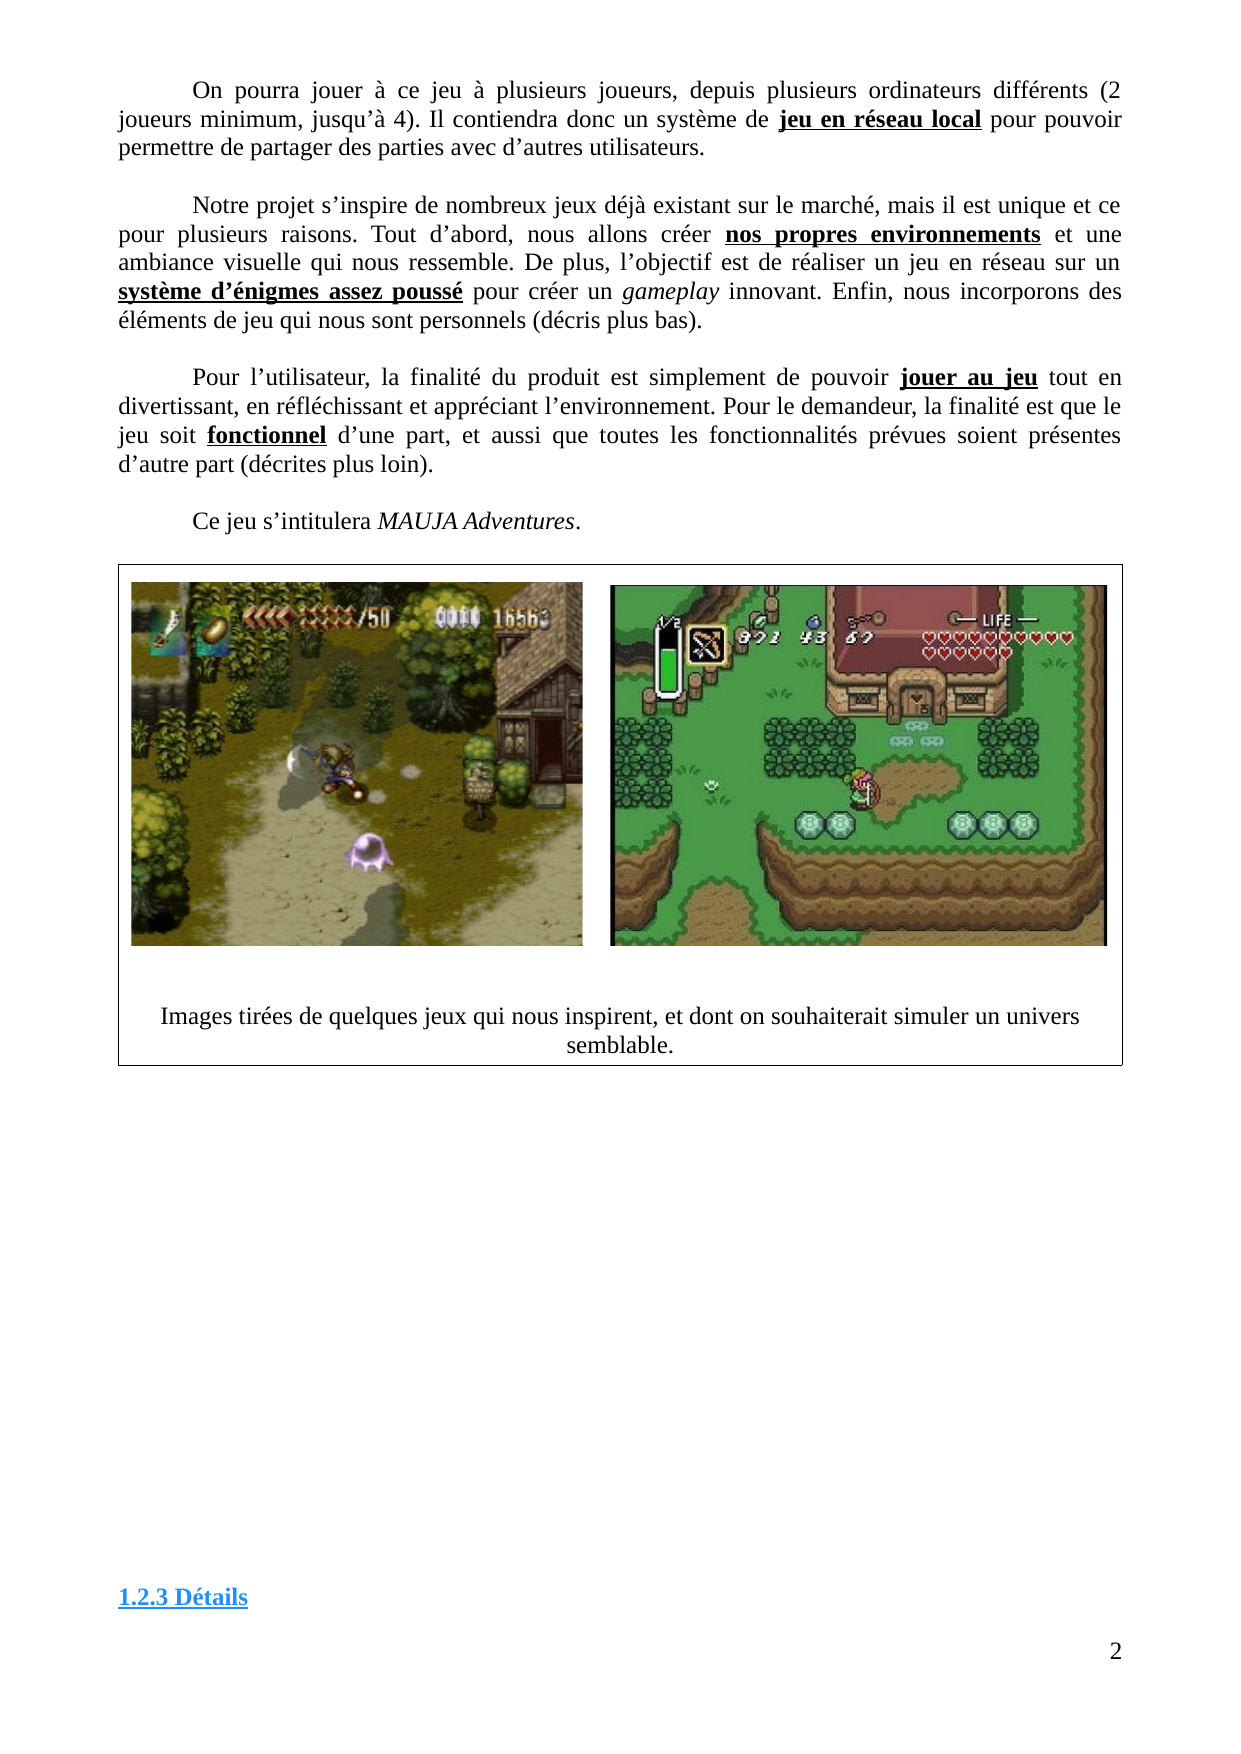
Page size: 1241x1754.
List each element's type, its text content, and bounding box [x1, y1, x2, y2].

text On pourra jouer à ce jeu à plusieurs joueurs, depuis plusieurs ordinateurs différents (2 joueurs minimum, jusqu’à 4). Il contiendra donc un système de jeu en réseau local pour pouvoir permettre de partager des parties avec d’autres utilisateurs. [118, 75, 1122, 161]
table_header Images tirées de quelques jeux qui nous inspirent, et dont on souhaiterait simuler un univers semblable. [119, 565, 1122, 1064]
text Notre projet s’inspire de nombreux jeux déjà existant sur le marché, mais il est unique et ce pour plusieurs raisons. Tout d’abord, nous allons créer nos propres environnements et une ambiance visuelle qui nous ressemble. De plus, l’objectif est de réaliser un jeu en réseau sur un système d’énigmes assez poussé pour créer un gameplay innovant. Enfin, nous incorporons des éléments de jeu qui nous sont personnels (décris plus bas). [118, 190, 1122, 334]
text Ce jeu s’intitulera MAUJA Adventures. [118, 506, 1122, 535]
text 1.2.3 Détails [118, 1582, 1122, 1611]
text Pour l’utilisateur, la finalité du produit est simplement de pouvoir jouer au jeu tout en divertissant, en réfléchissant et appréciant l’environnement. Pour le demandeur, la finalité est que le jeu soit fonctionnel d’une part, et aussi que toutes les fonctionnalités prévues soient présentes d’autre part (décrites plus loin). [118, 362, 1122, 477]
